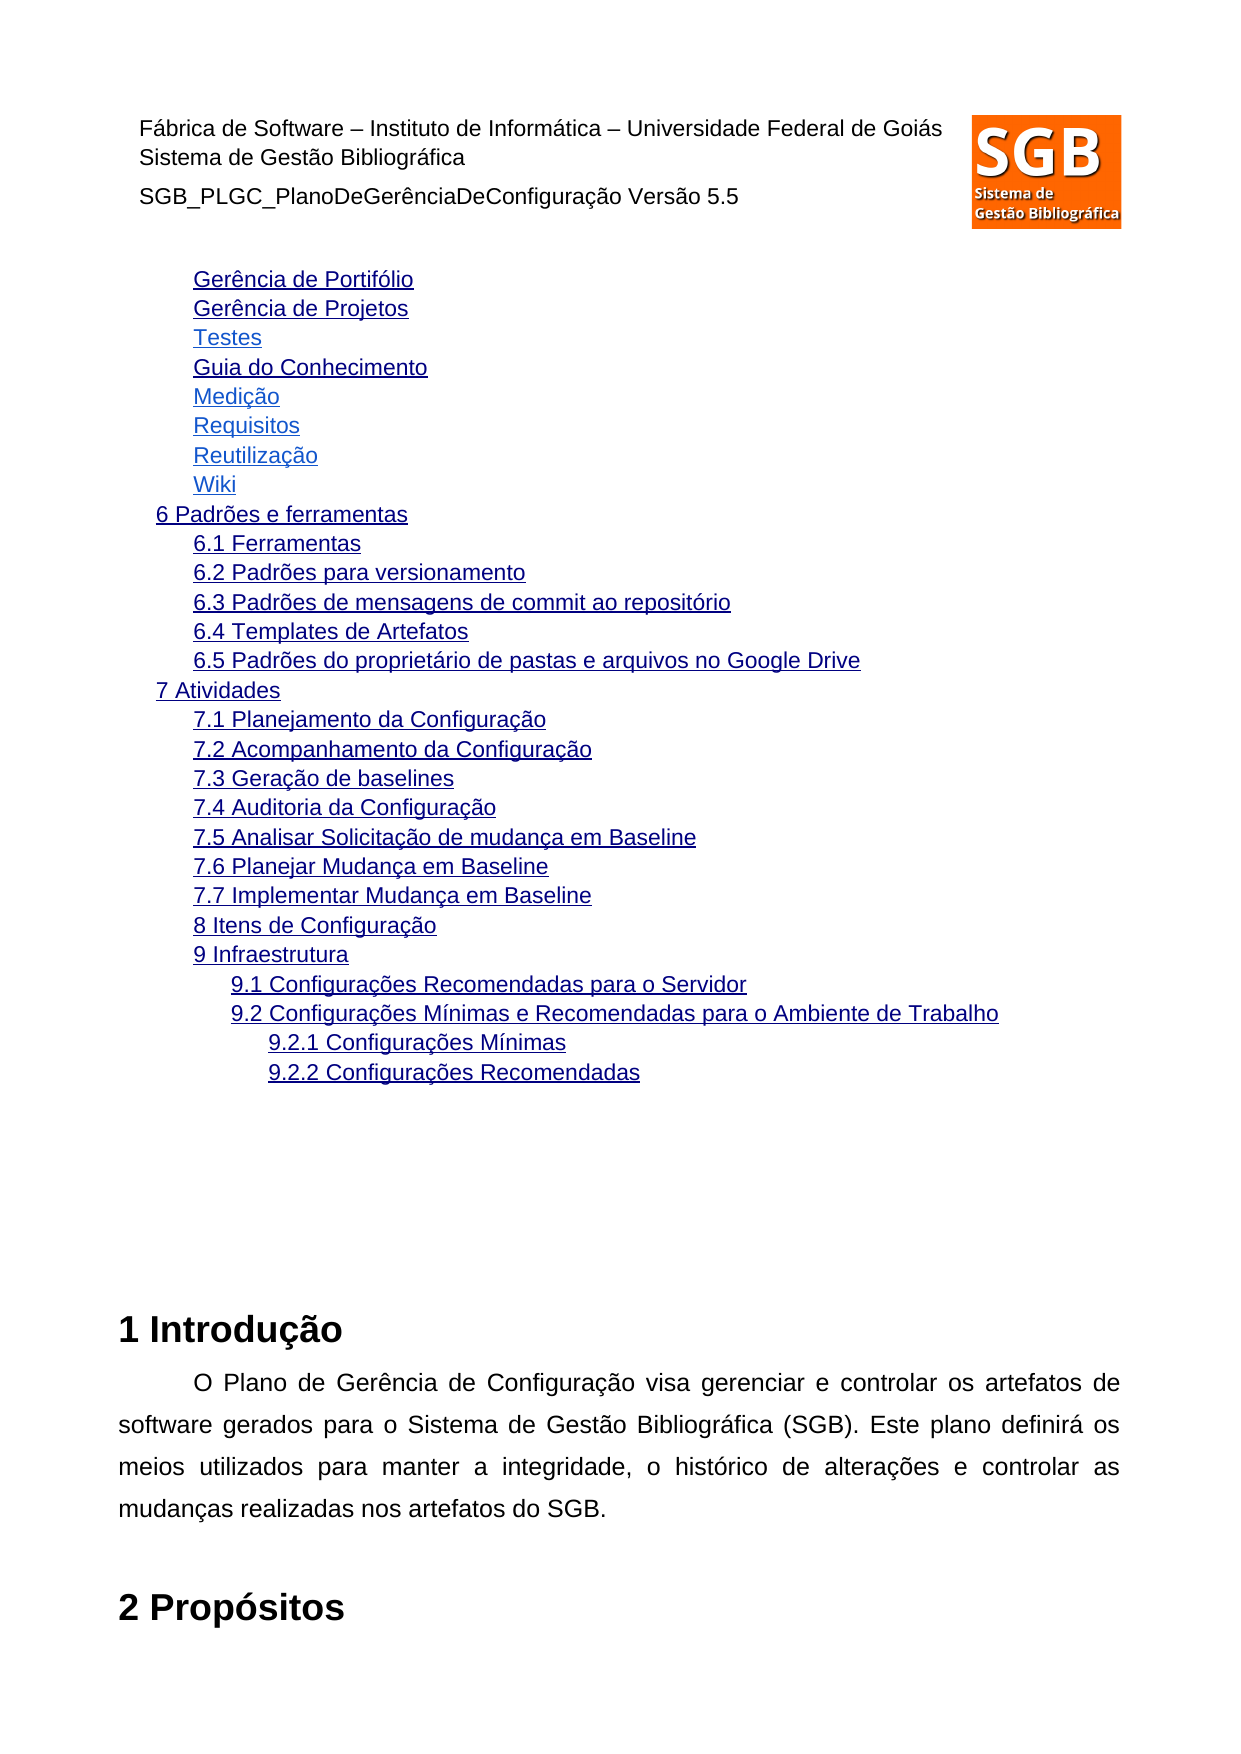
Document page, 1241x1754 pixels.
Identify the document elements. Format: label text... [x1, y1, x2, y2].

text Gerência de Projetos [193, 296, 1122, 321]
text 7.7 Implementar Mudança em Baseline [193, 883, 1122, 909]
text 8 Itens de Configuração [193, 912, 1122, 938]
text Requisitos [193, 413, 1122, 439]
text 9 Infraestrutura [193, 942, 1122, 967]
text 7.3 Geração de baselines [193, 766, 1122, 791]
subtitle 2 Propósitos [118, 1586, 1122, 1628]
text Testes [193, 325, 1122, 351]
text 9.2 Configurações Mínimas e Recomendadas para o Ambiente de Trabalho [231, 1001, 1122, 1026]
text 7.2 Acompanhamento da Configuração [193, 736, 1122, 762]
text 6 Padrões e ferramentas [156, 501, 1122, 527]
text 7.1 Planejamento da Configuração [193, 707, 1122, 732]
text 6.1 Ferramentas [193, 531, 1122, 556]
text 7.6 Planejar Mudança em Baseline [193, 854, 1122, 879]
text 7.5 Analisar Solicitação de mudança em Baseline [193, 824, 1122, 850]
text 9.2.1 Configurações Mínimas [268, 1030, 1122, 1056]
text Guia do Conhecimento [193, 354, 1122, 380]
text Wiki [193, 472, 1122, 497]
text 6.5 Padrões do proprietário de pastas e arquivos no Google Drive [193, 648, 1122, 674]
text 6.2 Padrões para versionamento [193, 560, 1122, 586]
text 6.3 Padrões de mensagens de commit ao repositório [193, 589, 1122, 615]
text O Plano de Gerência de Configuração visa gerenciar e controlar os artefatos de software gerados para o Sistema de Gestão Bibliográfica (SGB). Este plano definirá os meios utilizados para manter a integridade, o histórico de alterações e controlar as mudanças realizadas nos artefatos do SGB. [118, 1369, 1122, 1522]
text 9.2.2 Configurações Recomendadas [268, 1059, 1122, 1085]
text 6.4 Templates de Artefatos [193, 619, 1122, 644]
text Gerência de Portifólio [193, 266, 1122, 292]
subtitle 1 Introdução [118, 1308, 1122, 1350]
picture [971, 115, 1122, 229]
text 7 Atividades [156, 677, 1122, 703]
text 9.1 Configurações Recomendadas para o Servidor [231, 971, 1122, 997]
text Medição [193, 384, 1122, 409]
text Reutilização [193, 442, 1122, 468]
text 7.4 Auditoria da Configuração [193, 795, 1122, 821]
